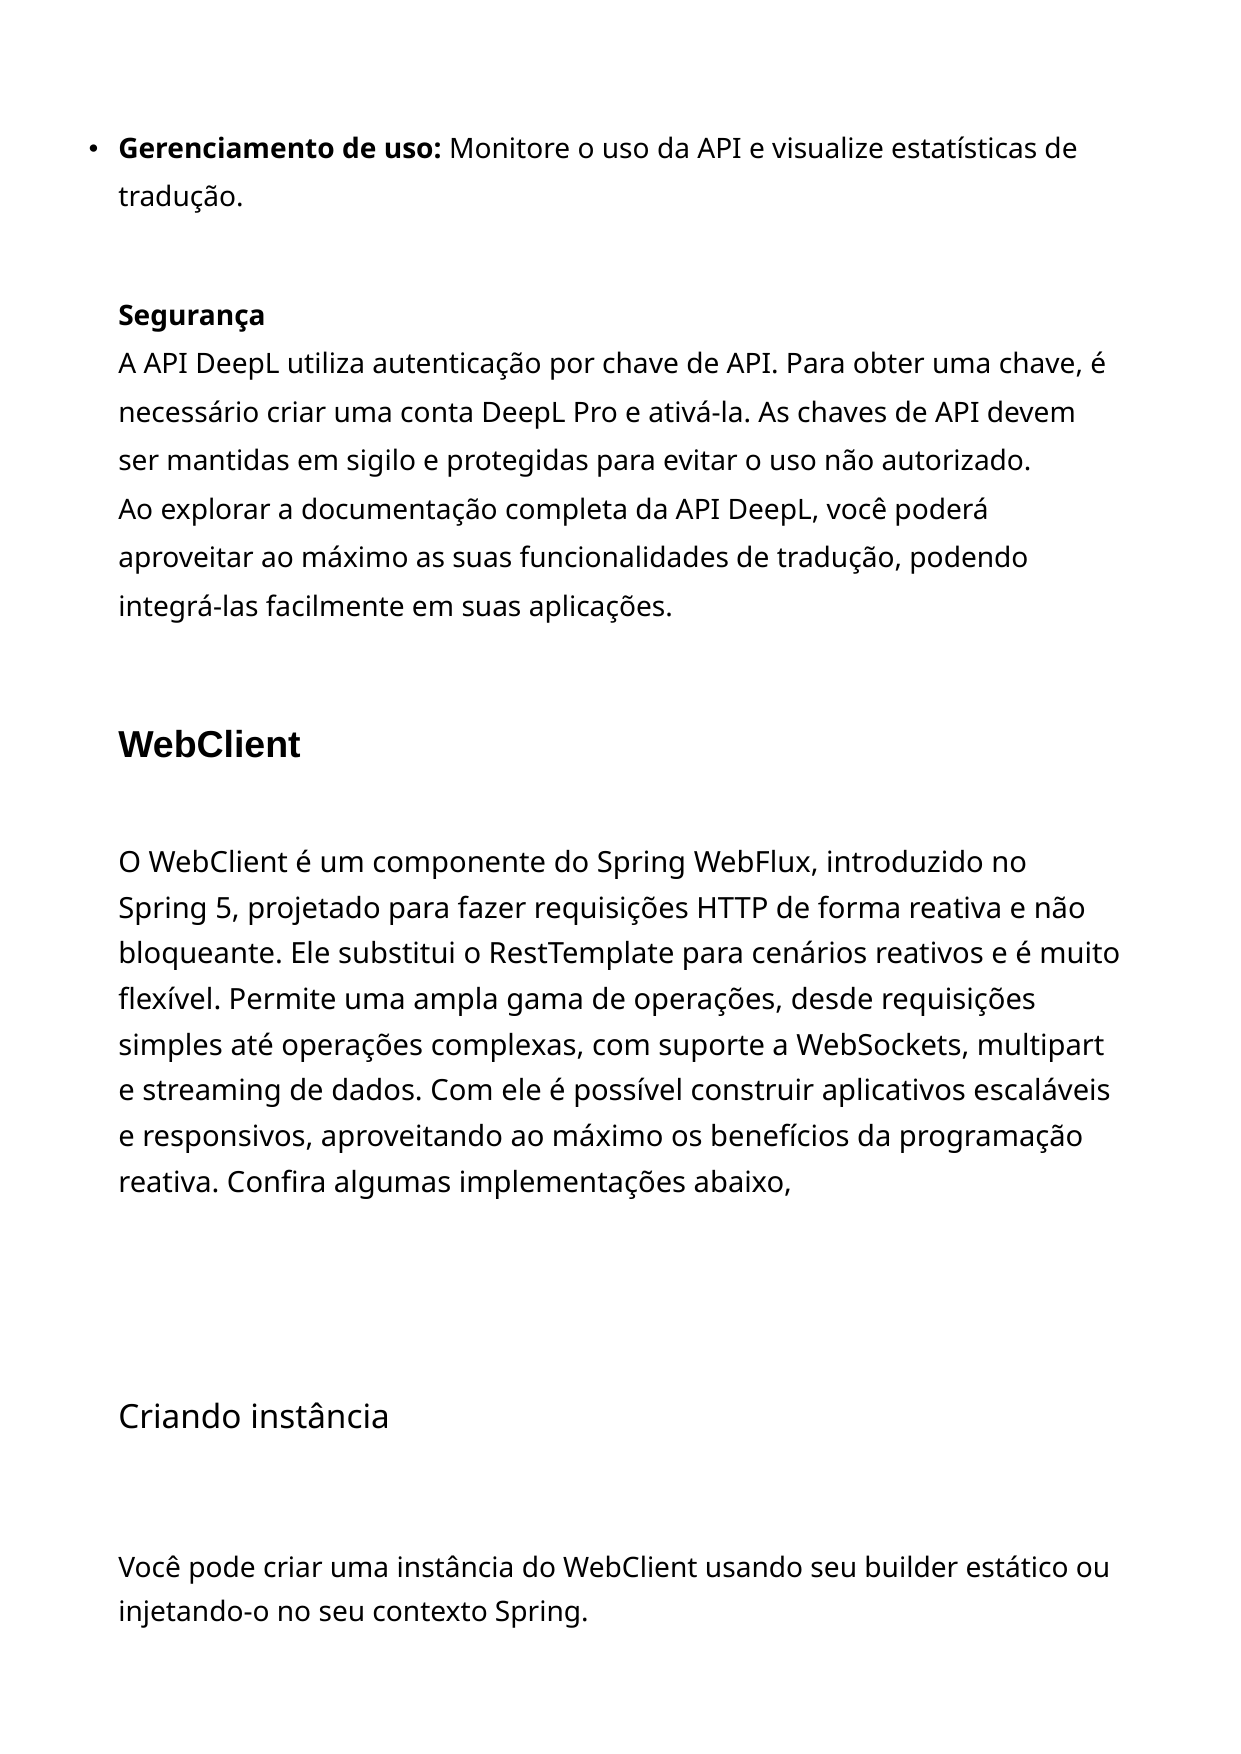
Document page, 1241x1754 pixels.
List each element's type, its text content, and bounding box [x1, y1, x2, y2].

subtitle WebClient [118, 722, 1122, 765]
text A API DeepL utiliza autenticação por chave de API. Para obter uma chave, é necessário criar uma conta DeepL Pro e ativá-la. As chaves de API devem ser mantidas em sigilo e protegidas para evitar o uso não autorizado. [118, 334, 1122, 479]
text O WebClient é um componente do Spring WebFlux, introduzido no Spring 5, projetado para fazer requisições HTTP de forma reativa e não bloqueante. Ele substitui o RestTemplate para cenários reativos e é muito flexível. Permite uma ampla gama de operações, desde requisições simples até operações complexas, com suporte a WebSockets, multipart e streaming de dados. Com ele é possível construir aplicativos escaláveis e responsivos, aproveitando ao máximo os benefícios da programação reativa. Confira algumas implementações abaixo, [118, 842, 1122, 1201]
subtitle Criando instância [118, 1393, 1122, 1438]
text Ao explorar a documentação completa da API DeepL, você poderá aproveitar ao máximo as suas funcionalidades de tradução, podendo integrá-las facilmente em suas aplicações. [118, 479, 1122, 624]
list Gerenciamento de uso: Monitore o uso da API e visualize estatísticas de tradução. [118, 118, 1122, 215]
subtitle Segurança [118, 285, 1122, 334]
text Você pode criar uma instância do WebClient usando seu builder estático ou injetando-o no seu contexto Spring. [118, 1547, 1122, 1630]
